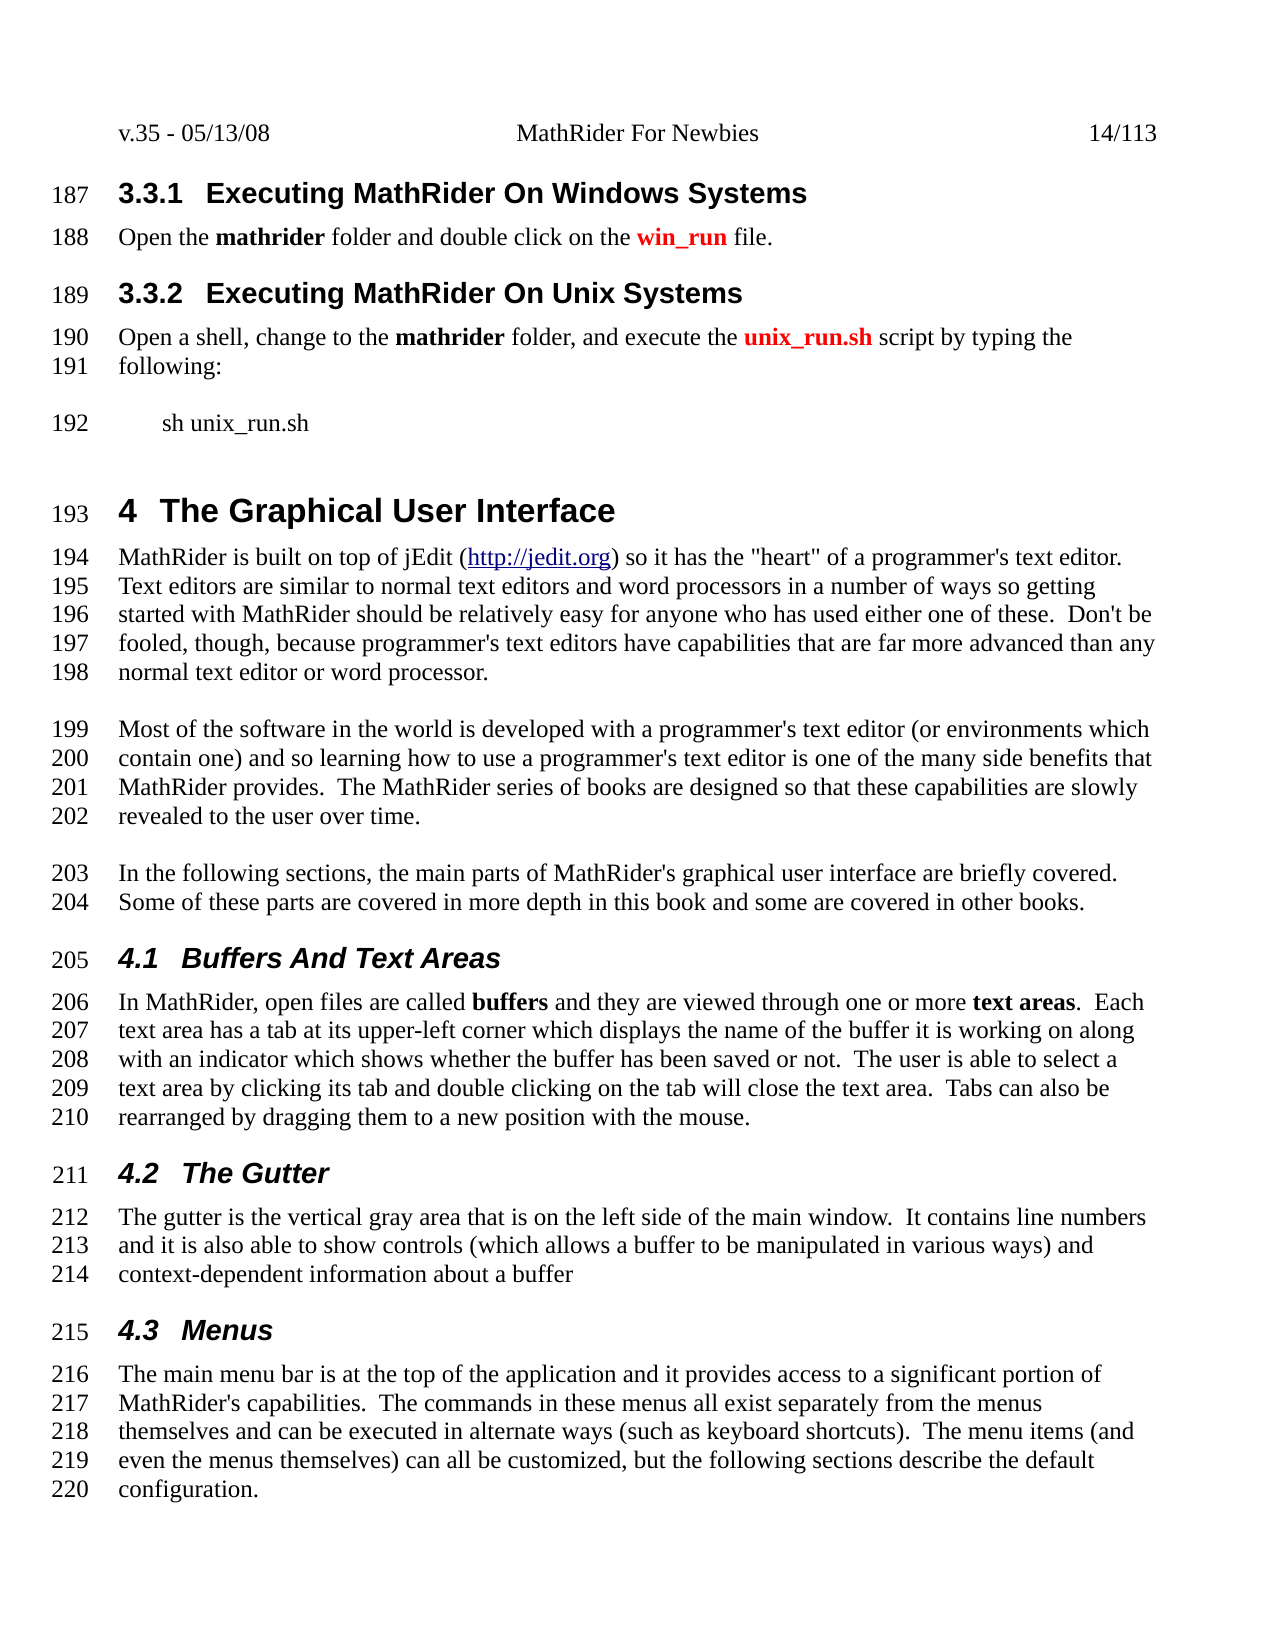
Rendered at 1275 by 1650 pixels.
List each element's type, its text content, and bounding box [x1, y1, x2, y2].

text Most of the software in the world is developed with a programmer's text editor (or environments which contain one) and so learning how to use a programmer's text editor is one of the many side benefits that MathRider provides. The MathRider series of books are designed so that these capabilities are slowly revealed to the user over time. [118, 714, 1157, 829]
text In the following sections, the main parts of MathRider's graphical user interface are briefly covered. Some of these parts are covered in more depth in this book and some are covered in other books. [118, 858, 1157, 916]
text The gutter is the vertical gray area that is on the left side of the main window. It contains line numbers and it is also able to show controls (which allows a buffer to be manipulated in various ways) and context-dependent information about a buffer [118, 1202, 1157, 1288]
subtitle The Gutter [118, 1156, 1157, 1189]
text MathRider is built on top of jEdit (http://jedit.org) so it has the "heart" of a programmer's text editor. Text editors are similar to normal text editors and word processors in a number of ways so getting started with MathRider should be relatively easy for anyone who has used either one of these. Don't be fooled, though, because programmer's text editors have capabilities that are far more advanced than any normal text editor or word processor. [118, 542, 1157, 686]
text The main menu bar is at the top of the application and it provides access to a significant portion of MathRider's capabilities. The commands in these menus all exist separately from the menus themselves and can be executed in alternate ways (such as keyboard shortcuts). The menu items (and even the menus themselves) can all be customized, but the following sections describe the default configuration. [118, 1359, 1157, 1503]
subtitle Executing MathRider On Unix Systems [118, 276, 1157, 310]
subtitle Executing MathRider On Windows Systems [118, 176, 1157, 210]
text Open a shell, change to the mathrider folder, and execute the unix_run.sh script by typing the following: [118, 322, 1157, 380]
text In MathRider, open files are called buffers and they are viewed through one or more text areas. Each text area has a tab at its upper-left corner which displays the name of the buffer it is working on along with an indicator which shows whether the buffer has been saved or not. The user is able to select a text area by clicking its tab and double clicking on the tab will close the text area. Tabs can also be rearranged by dragging them to a new position with the mouse. [118, 987, 1157, 1131]
text sh unix_run.sh [162, 408, 1157, 437]
text Open the mathrider folder and double click on the win_run file. [118, 222, 1157, 251]
subtitle Menus [118, 1313, 1157, 1346]
subtitle Buffers And Text Areas [118, 941, 1157, 974]
subtitle The Graphical User Interface [118, 491, 1157, 529]
